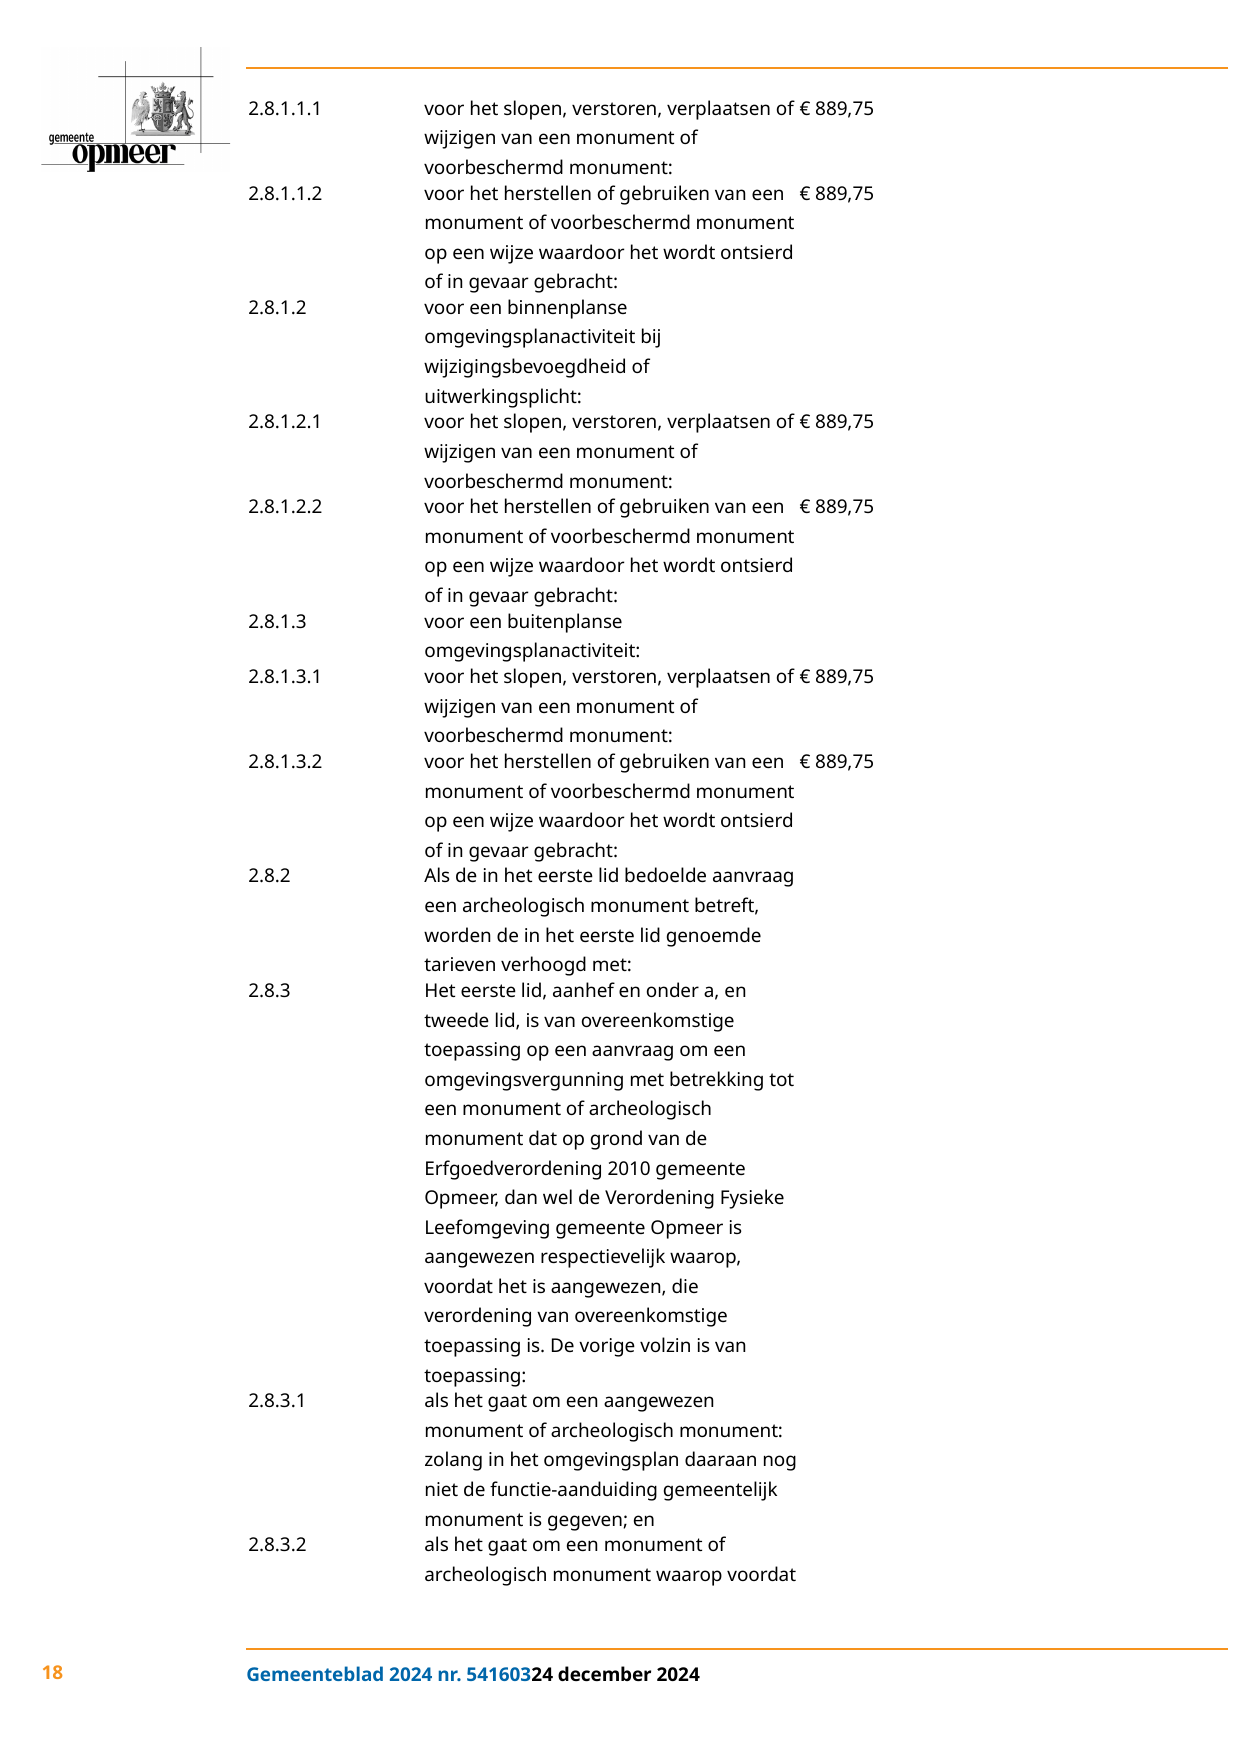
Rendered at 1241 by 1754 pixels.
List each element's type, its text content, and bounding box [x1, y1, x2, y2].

table_cell [799, 1388, 975, 1532]
table_cell € 889,75 [799, 409, 975, 493]
table_cell [975, 608, 1152, 663]
table_cell [975, 863, 1152, 977]
table_cell 2.8.1.1.2 [248, 180, 424, 294]
table_cell [799, 977, 975, 1387]
table_cell 2.8.1.3 [248, 608, 424, 663]
table_cell 2.8.1.3.2 [248, 748, 424, 863]
table_cell [799, 608, 975, 663]
table_cell [975, 748, 1152, 863]
table_cell 2.8.3.1 [248, 1388, 424, 1532]
table_cell [799, 294, 975, 409]
table_cell als het gaat om een monument of archeologisch monument waarop voordat [424, 1532, 799, 1587]
table_cell [975, 977, 1152, 1387]
table_cell voor het slopen, verstoren, verplaatsen of wijzigen van een monument of voorbeschermd monument: [424, 95, 799, 180]
table_cell 2.8.1.2 [248, 294, 424, 409]
table_cell [799, 863, 975, 977]
table_cell [975, 409, 1152, 493]
table_cell [975, 494, 1152, 608]
table_cell voor een buitenplanse omgevingsplanactiviteit: [424, 608, 799, 663]
table_cell 2.8.1.1.1 [248, 95, 424, 180]
table_cell 2.8.2 [248, 863, 424, 977]
table_cell 2.8.3.2 [248, 1532, 424, 1587]
table_cell voor het slopen, verstoren, verplaatsen of wijzigen van een monument of voorbeschermd monument: [424, 663, 799, 748]
table_cell [799, 1532, 975, 1587]
table_cell [975, 1388, 1152, 1532]
table_cell € 889,75 [799, 180, 975, 294]
table_cell € 889,75 [799, 494, 975, 608]
table_cell € 889,75 [799, 663, 975, 748]
table_cell voor het herstellen of gebruiken van een monument of voorbeschermd monument op een wijze waardoor het wordt ontsierd of in gevaar gebracht: [424, 748, 799, 863]
table_cell [975, 294, 1152, 409]
table_cell Als de in het eerste lid bedoelde aanvraag een archeologisch monument betreft, worden de in het eerste lid genoemde tarieven verhoogd met: [424, 863, 799, 977]
table_cell 2.8.1.2.2 [248, 494, 424, 608]
table_cell [975, 95, 1152, 180]
table_cell voor een binnenplanse omgevingsplanactiviteit bij wijzigingsbevoegdheid of uitwerkingsplicht: [424, 294, 799, 409]
table_cell voor het herstellen of gebruiken van een monument of voorbeschermd monument op een wijze waardoor het wordt ontsierd of in gevaar gebracht: [424, 180, 799, 294]
table_cell als het gaat om een aangewezen monument of archeologisch monument: zolang in het omgevingsplan daaraan nog niet de functie-aanduiding gemeentelijk monument is gegeven; en [424, 1388, 799, 1532]
table_cell € 889,75 [799, 95, 975, 180]
table_cell [975, 180, 1152, 294]
table_cell voor het herstellen of gebruiken van een monument of voorbeschermd monument op een wijze waardoor het wordt ontsierd of in gevaar gebracht: [424, 494, 799, 608]
table_cell 2.8.1.2.1 [248, 409, 424, 493]
table_cell Het eerste lid, aanhef en onder a, en tweede lid, is van overeenkomstige toepassing op een aanvraag om een omgevingsvergunning met betrekking tot een monument of archeologisch monument dat op grond van de Erfgoedverordening 2010 gemeente Opmeer, dan wel de Verordening Fysieke Leefomgeving gemeente Opmeer is aangewezen respectievelijk waarop, voordat het is aangewezen, die verordening van overeenkomstige toepassing is. De vorige volzin is van toepassing: [424, 977, 799, 1387]
table_cell € 889,75 [799, 748, 975, 863]
table_cell [975, 663, 1152, 748]
table_cell [975, 1532, 1152, 1587]
table_cell voor het slopen, verstoren, verplaatsen of wijzigen van een monument of voorbeschermd monument: [424, 409, 799, 493]
table_cell 2.8.1.3.1 [248, 663, 424, 748]
picture [41, 47, 231, 172]
table_cell 2.8.3 [248, 977, 424, 1387]
